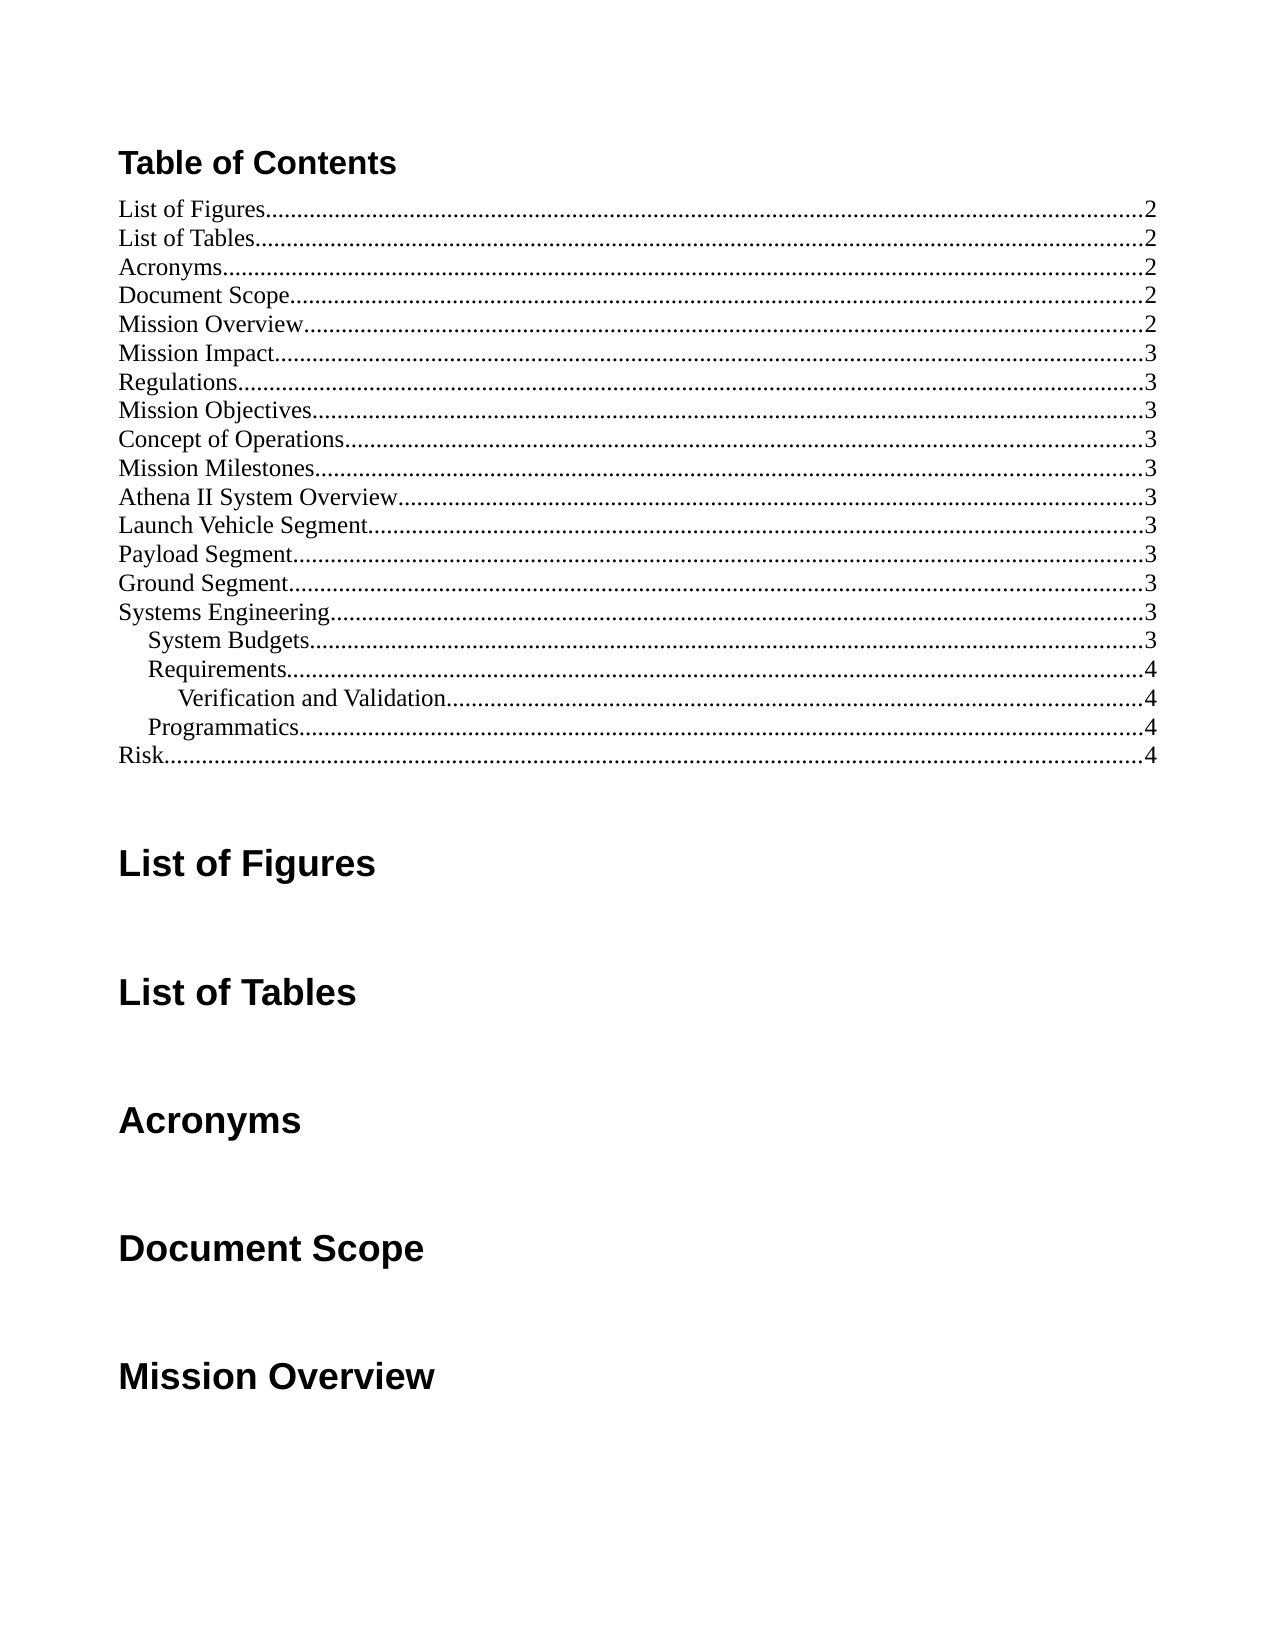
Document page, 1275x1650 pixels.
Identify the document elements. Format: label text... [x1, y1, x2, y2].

text List of Figures 2 [118, 194, 1157, 223]
text Launch Vehicle Segment 3 [118, 510, 1157, 539]
text Mission Objectives 3 [118, 395, 1157, 424]
subtitle List of Tables [118, 970, 1157, 1013]
text Requirements 4 [148, 654, 1157, 683]
text Athena II System Overview 3 [118, 482, 1157, 510]
text Mission Impact 3 [118, 338, 1157, 367]
text Ground Segment 3 [118, 568, 1157, 597]
text Systems Engineering 3 [118, 597, 1157, 625]
text Programmatics 4 [148, 712, 1157, 740]
text Acronyms 2 [118, 252, 1157, 280]
text Concept of Operations 3 [118, 424, 1157, 453]
text Mission Overview 2 [118, 309, 1157, 338]
subtitle Mission Overview [118, 1354, 1157, 1398]
subtitle Table of Contents [118, 143, 1157, 182]
text System Budgets 3 [148, 625, 1157, 654]
text Risk 4 [118, 740, 1157, 769]
subtitle Document Scope [118, 1226, 1157, 1269]
text Mission Milestones 3 [118, 453, 1157, 482]
text Document Scope 2 [118, 280, 1157, 309]
text List of Tables 2 [118, 223, 1157, 252]
text Payload Segment 3 [118, 539, 1157, 568]
subtitle List of Figures [118, 842, 1157, 885]
text Regulations 3 [118, 367, 1157, 395]
subtitle Acronyms [118, 1098, 1157, 1141]
text Verification and Validation 4 [177, 683, 1157, 712]
